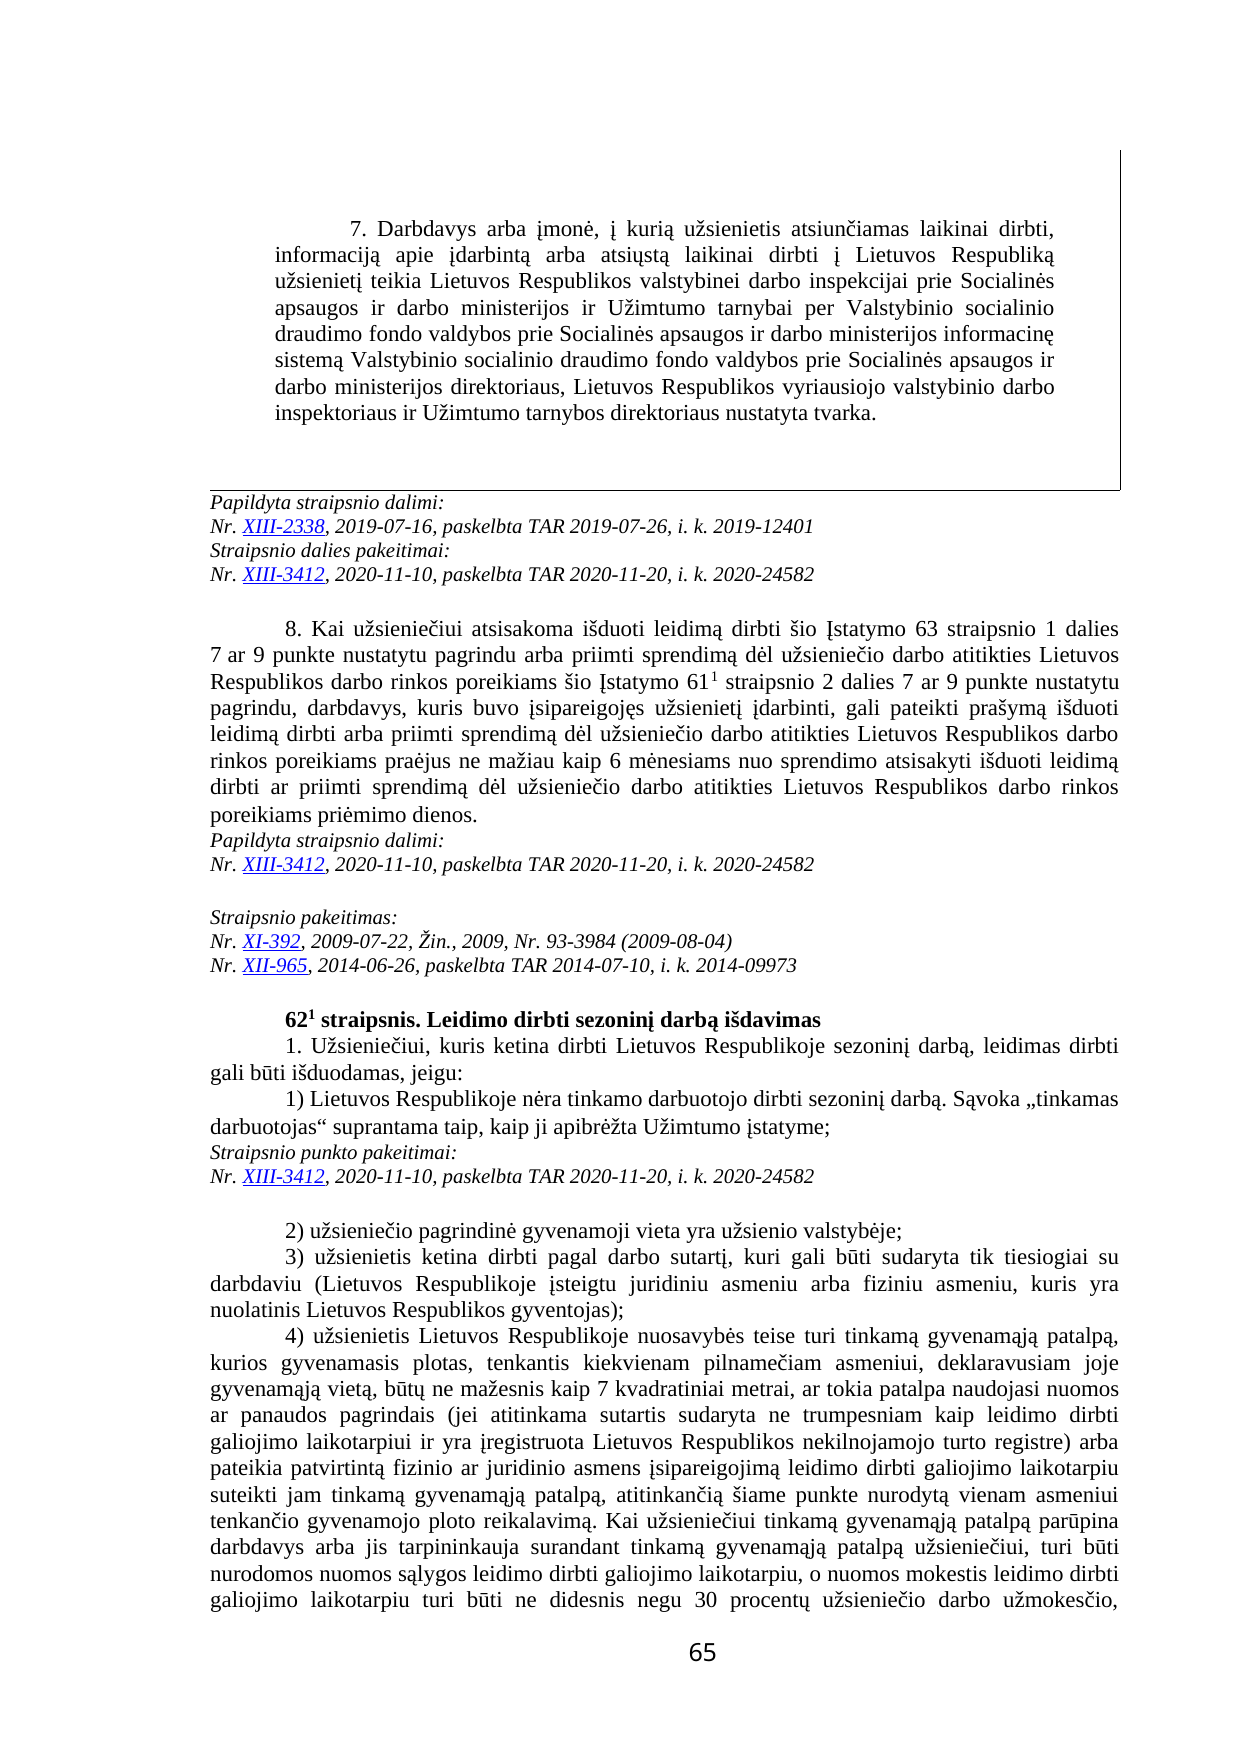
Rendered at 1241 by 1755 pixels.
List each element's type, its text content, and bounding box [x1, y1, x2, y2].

text 8. Kai užsieniečiui atsisakoma išduoti leidimą dirbti šio Įstatymo 63 straipsnio 1 dalies 7 ar 9 punkte nustatytu pagrindu arba priimti sprendimą dėl užsieniečio darbo atitikties Lietuvos Respublikos darbo rinkos poreikiams šio Įstatymo 611 straipsnio 2 dalies 7 ar 9 punkte nustatytu pagrindu, darbdavys, kuris buvo įsipareigojęs užsienietį įdarbinti, gali pateikti prašymą išduoti leidimą dirbti arba priimti sprendimą dėl užsieniečio darbo atitikties Lietuvos Respublikos darbo rinkos poreikiams praėjus ne mažiau kaip 6 mėnesiams nuo sprendimo atsisakyti išduoti leidimą dirbti ar priimti sprendimą dėl užsieniečio darbo atitikties Lietuvos Respublikos darbo rinkos poreikiams priėmimo dienos. [210, 615, 1120, 828]
text 3) užsienietis ketina dirbti pagal darbo sutartį, kuri gali būti sudaryta tik tiesiogiai su darbdaviu (Lietuvos Respublikoje įsteigtu juridiniu asmeniu arba fiziniu asmeniu, kuris yra nuolatinis Lietuvos Respublikos gyventojas); [210, 1243, 1120, 1322]
text Nr. XIII-2338, 2019-07-16, paskelbta TAR 2019-07-26, i. k. 2019-12401 [210, 514, 1120, 538]
text 1) Lietuvos Respublikoje nėra tinkamo darbuotojo dirbti sezoninį darbą. Sąvoka „tinkamas darbuotojas“ suprantama taip, kaip ji apibrėžta Užimtumo įstatyme; [210, 1085, 1120, 1140]
text Nr. XII-965, 2014-06-26, paskelbta TAR 2014-07-10, i. k. 2014-09973 [210, 953, 1120, 977]
text Papildyta straipsnio dalimi: [210, 490, 1120, 514]
text Nr. XI-392, 2009-07-22, Žin., 2009, Nr. 93-3984 (2009-08-04) [210, 929, 1120, 953]
text 7. Darbdavys arba įmonė, į kurią užsienietis atsiunčiamas laikinai dirbti, informaciją apie įdarbintą arba atsiųstą laikinai dirbti į Lietuvos Respubliką užsienietį teikia Lietuvos Respublikos valstybinei darbo inspekcijai prie Socialinės apsaugos ir darbo ministerijos ir Užimtumo tarnybai per Valstybinio socialinio draudimo fondo valdybos prie Socialinės apsaugos ir darbo ministerijos informacinę sistemą Valstybinio socialinio draudimo fondo valdybos prie Socialinės apsaugos ir darbo ministerijos direktoriaus, Lietuvos Respublikos vyriausiojo valstybinio darbo inspektoriaus ir Užimtumo tarnybos direktoriaus nustatyta tvarka. [210, 150, 1120, 490]
text Nr. XIII-3412, 2020-11-10, paskelbta TAR 2020-11-20, i. k. 2020-24582 [210, 562, 1120, 586]
text 1. Užsieniečiui, kuris ketina dirbti Lietuvos Respublikoje sezoninį darbą, leidimas dirbti gali būti išduodamas, jeigu: [210, 1032, 1120, 1085]
text Straipsnio punkto pakeitimai: [210, 1140, 1120, 1164]
text 621 straipsnis. Leidimo dirbti sezoninį darbą išdavimas [210, 1006, 1120, 1032]
text Nr. XIII-3412, 2020-11-10, paskelbta TAR 2020-11-20, i. k. 2020-24582 [210, 1164, 1120, 1188]
text Straipsnio pakeitimas: [210, 905, 1120, 929]
text 2) užsieniečio pagrindinė gyvenamoji vieta yra užsienio valstybėje; [210, 1217, 1120, 1243]
text Nr. XIII-3412, 2020-11-10, paskelbta TAR 2020-11-20, i. k. 2020-24582 [210, 852, 1120, 876]
text 4) užsienietis Lietuvos Respublikoje nuosavybės teise turi tinkamą gyvenamąją patalpą, kurios gyvenamasis plotas, tenkantis kiekvienam pilnamečiam asmeniui, deklaravusiam joje gyvenamąją vietą, būtų ne mažesnis kaip 7 kvadratiniai metrai, ar tokia patalpa naudojasi nuomos ar panaudos pagrindais (jei atitinkama sutartis sudaryta ne trumpesniam kaip leidimo dirbti galiojimo laikotarpiui ir yra įregistruota Lietuvos Respublikos nekilnojamojo turto registre) arba pateikia patvirtintą fizinio ar juridinio asmens įsipareigojimą leidimo dirbti galiojimo laikotarpiu suteikti jam tinkamą gyvenamąją patalpą, atitinkančią šiame punkte nurodytą vienam asmeniui tenkančio gyvenamojo ploto reikalavimą. Kai užsieniečiui tinkamą gyvenamąją patalpą parūpina darbdavys arba jis tarpininkauja surandant tinkamą gyvenamąją patalpą užsieniečiui, turi būti nurodomos nuomos sąlygos leidimo dirbti galiojimo laikotarpiu, o nuomos mokestis leidimo dirbti galiojimo laikotarpiu turi būti ne didesnis negu 30 procentų užsieniečio darbo užmokesčio, [210, 1322, 1120, 1612]
text Papildyta straipsnio dalimi: [210, 828, 1120, 852]
text Straipsnio dalies pakeitimai: [210, 538, 1120, 562]
